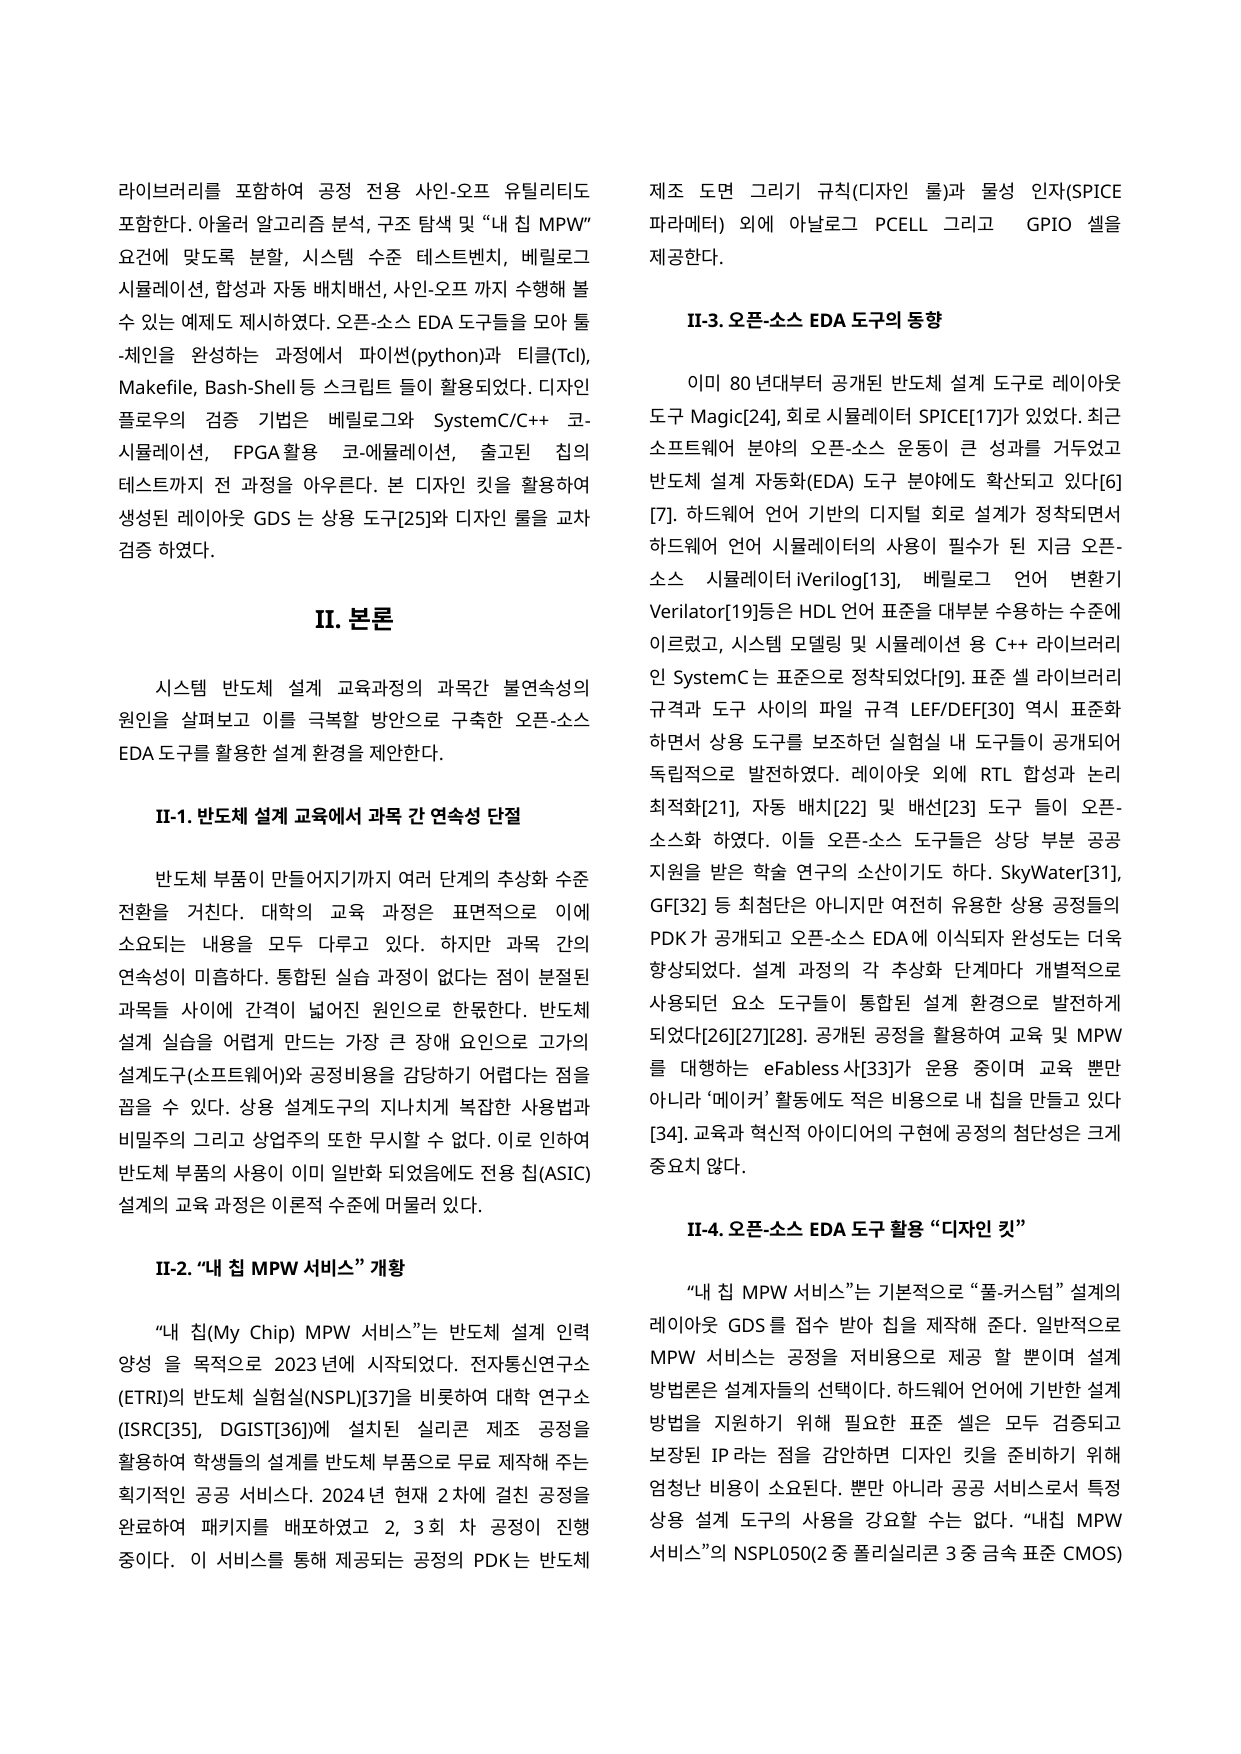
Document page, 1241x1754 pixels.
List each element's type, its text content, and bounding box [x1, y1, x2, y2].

text II. 본론 [118, 599, 591, 635]
text 제조 도면 그리기 규칙(디자인 룰)과 물성 인자(SPICE 파라메터) 외에 아날로그 PCELL 그리고 GPIO 셀을 제공한다. [649, 177, 1122, 269]
text II-3. 오픈-소스 EDA 도구의 동향 [649, 306, 1122, 333]
text II-2. “내 칩 MPW 서비스” 개황 [118, 1254, 591, 1281]
text 라이브러리를 포함하여 공정 전용 사인-오프 유틸리티도 포함한다. 아울러 알고리즘 분석, 구조 탐색 및 “내 칩 MPW” 요건에 맞도록 분할, 시스템 수준 테스트벤치, 베릴로그 시뮬레이션, 합성과 자동 배치배선, 사인-오프 까지 수행해 볼 수 있는 예제도 제시하였다. 오픈-소스 EDA 도구들을 모아 툴-체인을 완성하는 과정에서 파이썬(python)과 티클(Tcl), Makefile, Bash-Shell등 스크립트 들이 활용되었다. 디자인 플로우의 검증 기법은 베릴로그와 SystemC/C++ 코-시뮬레이션, FPGA활용 코-에뮬레이션, 출고된 칩의 테스트까지 전 과정을 아우른다. 본 디자인 킷을 활용하여 생성된 레이아웃 GDS 는 상용 도구[25]와 디자인 룰을 교차 검증 하였다. [118, 177, 591, 563]
text II-4. 오픈-소스 EDA 도구 활용 “디자인 킷” [649, 1214, 1122, 1242]
text “내 칩 MPW 서비스”는 기본적으로 “풀-커스텀” 설계의 레이아웃 GDS를 접수 받아 칩을 제작해 준다. 일반적으로 MPW 서비스는 공정을 저비용으로 제공 할 뿐이며 설계 방법론은 설계자들의 선택이다. 하드웨어 언어에 기반한 설계 방법을 지원하기 위해 필요한 표준 셀은 모두 검증되고 보장된 IP라는 점을 감안하면 디자인 킷을 준비하기 위해 엄청난 비용이 소요된다. 뿐만 아니라 공공 서비스로서 특정 상용 설계 도구의 사용을 강요할 수는 없다. “내칩 MPW 서비스”의 NSPL050(2중 폴리실리콘 3중 금속 표준 CMOS) [649, 1278, 1122, 1566]
text 이미 80년대부터 공개된 반도체 설계 도구로 레이아웃 도구 Magic[24], 회로 시뮬레이터 SPICE[17]가 있었다. 최근 소프트웨어 분야의 오픈-소스 운동이 큰 성과를 거두었고 반도체 설계 자동화(EDA) 도구 분야에도 확산되고 있다[6][7]. 하드웨어 언어 기반의 디지털 회로 설계가 정착되면서 하드웨어 언어 시뮬레이터의 사용이 필수가 된 지금 오픈-소스 시뮬레이터iVerilog[13], 베릴로그 언어 변환기 Verilator[19]등은 HDL 언어 표준을 대부분 수용하는 수준에 이르렀고, 시스템 모델링 및 시뮬레이션 용 C++ 라이브러리 인 SystemC는 표준으로 정착되었다[9]. 표준 셀 라이브러리 규격과 도구 사이의 파일 규격 LEF/DEF[30] 역시 표준화 하면서 상용 도구를 보조하던 실험실 내 도구들이 공개되어 독립적으로 발전하였다. 레이아웃 외에 RTL 합성과 논리 최적화[21], 자동 배치[22] 및 배선[23] 도구 들이 오픈-소스화 하였다. 이들 오픈-소스 도구들은 상당 부분 공공 지원을 받은 학술 연구의 소산이기도 하다. SkyWater[31], GF[32] 등 최첨단은 아니지만 여전히 유용한 상용 공정들의 PDK가 공개되고 오픈-소스 EDA에 이식되자 완성도는 더욱 향상되었다. 설계 과정의 각 추상화 단계마다 개별적으로 사용되던 요소 도구들이 통합된 설계 환경으로 발전하게 되었다[26][27][28]. 공개된 공정을 활용하여 교육 및 MPW를 대행하는 eFabless사[33]가 운용 중이며 교육 뿐만 아니라 ‘메이커’ 활동에도 적은 비용으로 내 칩을 만들고 있다[34]. 교육과 혁신적 아이디어의 구현에 공정의 첨단성은 크게 중요치 않다. [649, 369, 1122, 1178]
text 반도체 부품이 만들어지기까지 여러 단계의 추상화 수준 전환을 거친다. 대학의 교육 과정은 표면적으로 이에 소요되는 내용을 모두 다루고 있다. 하지만 과목 간의 연속성이 미흡하다. 통합된 실습 과정이 없다는 점이 분절된 과목들 사이에 간격이 넓어진 원인으로 한몫한다. 반도체 설계 실습을 어렵게 만드는 가장 큰 장애 요인으로 고가의 설계도구(소프트웨어)와 공정비용을 감당하기 어렵다는 점을 꼽을 수 있다. 상용 설계도구의 지나치게 복잡한 사용법과 비밀주의 그리고 상업주의 또한 무시할 수 없다. 이로 인하여 반도체 부품의 사용이 이미 일반화 되었음에도 전용 칩(ASIC) 설계의 교육 과정은 이론적 수준에 머물러 있다. [118, 865, 591, 1218]
text II-1. 반도체 설계 교육에서 과목 간 연속성 단절 [118, 802, 591, 829]
text “내 칩(My Chip) MPW 서비스”는 반도체 설계 인력 양성 을 목적으로 2023년에 시작되었다. 전자통신연구소(ETRI)의 반도체 실험실(NSPL)[37]을 비롯하여 대학 연구소(ISRC[35], DGIST[36])에 설치된 실리콘 제조 공정을 활용하여 학생들의 설계를 반도체 부품으로 무료 제작해 주는 획기적인 공공 서비스다. 2024년 현재 2차에 걸친 공정을 완료하여 패키지를 배포하였고 2, 3회 차 공정이 진행 중이다. 이 서비스를 통해 제공되는 공정의 PDK는 반도체 [118, 1317, 591, 1573]
text 시스템 반도체 설계 교육과정의 과목간 불연속성의 원인을 살펴보고 이를 극복할 방안으로 구축한 오픈-소스 EDA 도구를 활용한 설계 환경을 제안한다. [118, 673, 591, 766]
